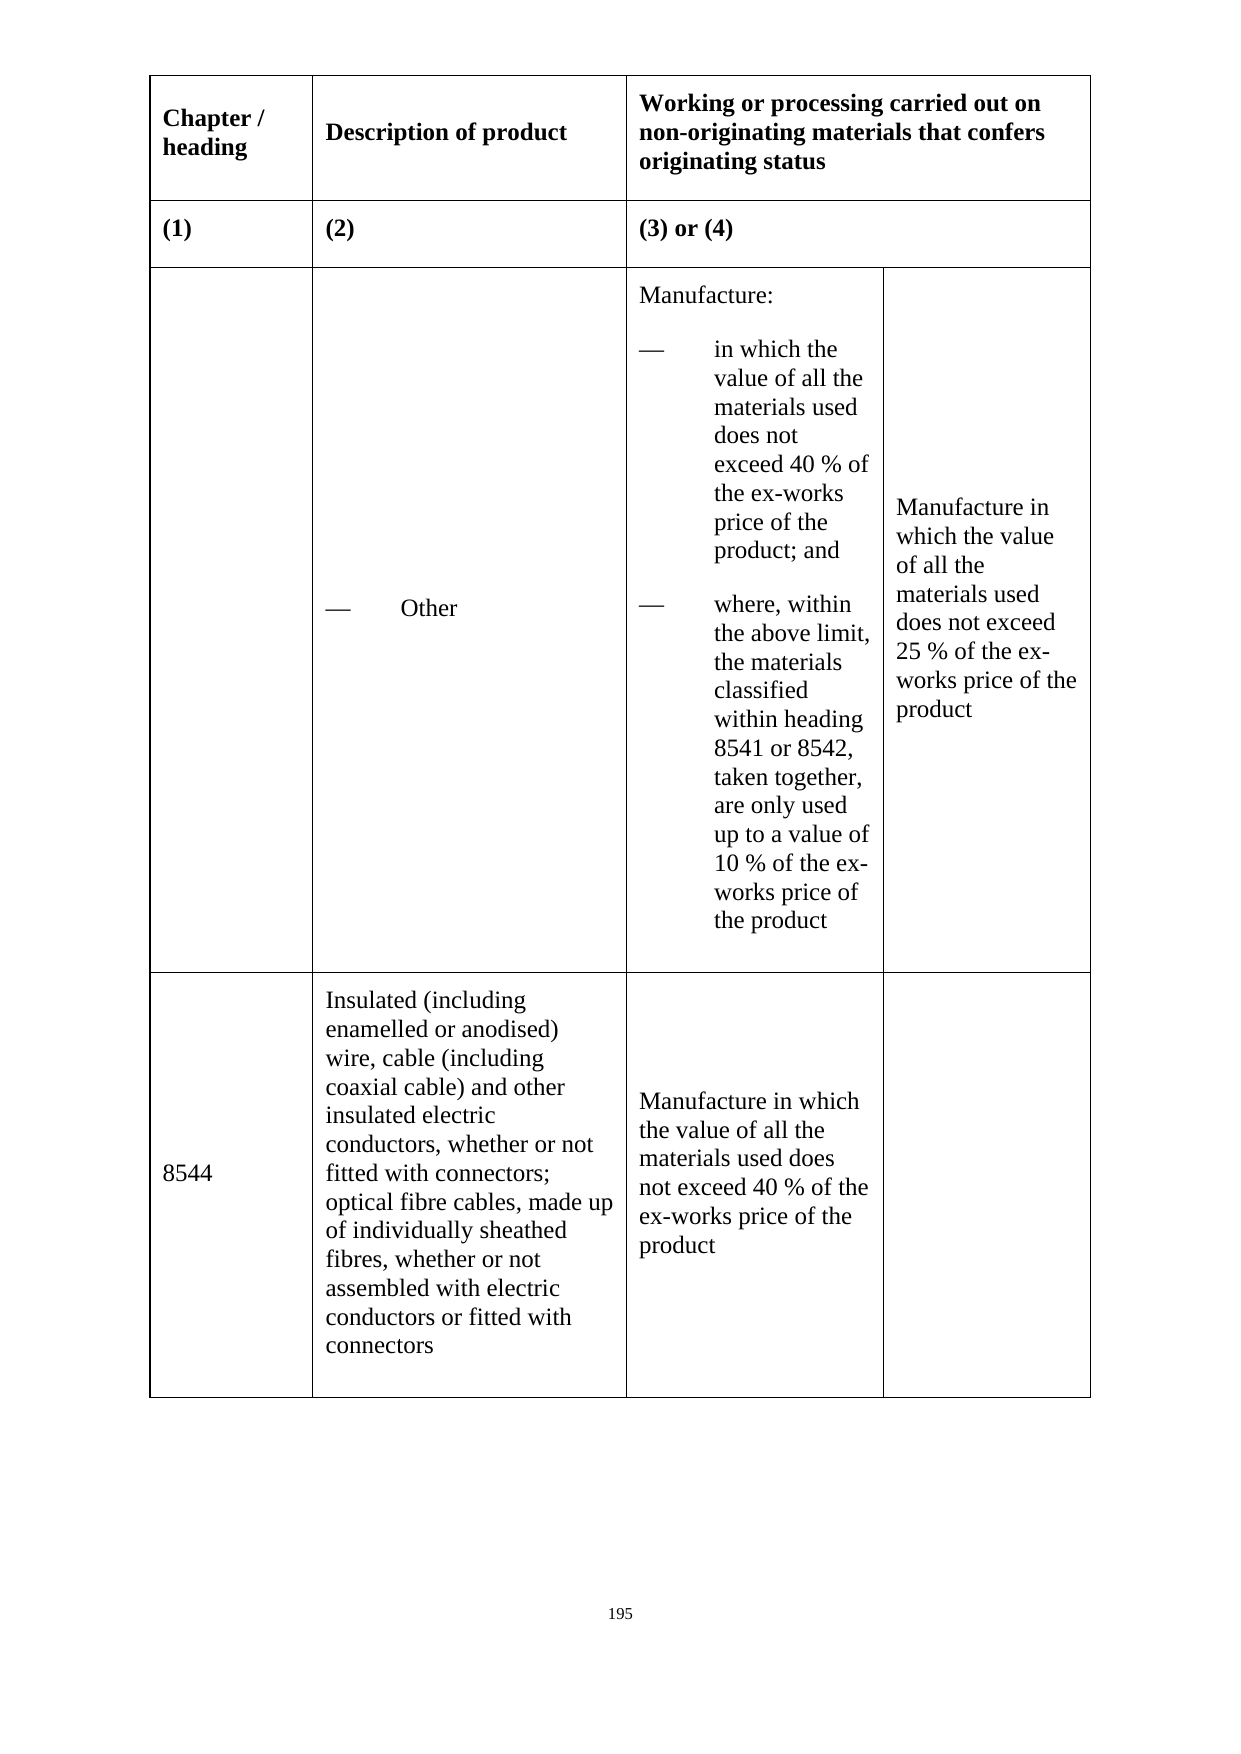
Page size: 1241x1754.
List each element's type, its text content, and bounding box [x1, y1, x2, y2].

table_cell Manufacture in which the value of all the materials used does not exceed 25 % of the ex‐works price of the product [884, 268, 1090, 972]
table_cell (1) [151, 201, 312, 267]
table_cell 8544 [151, 973, 312, 1397]
table_cell Manufacture: — in which the value of all the materials used does not exceed 40 % of the ex‐works price of the product; and — where, within the above limit, the materials classified within heading 8541 or 8542, taken together, are only used up to a value of 10 % of the ex‐works price of the product [627, 268, 883, 972]
table_cell [884, 973, 1090, 1397]
table_cell — Other [313, 268, 626, 972]
table_header Chapter / heading [151, 76, 312, 200]
table_cell Insulated (including enamelled or anodised) wire, cable (including coaxial cable) and other insulated electric conductors, whether or not fitted with connectors; optical fibre cables, made up of individually sheathed fibres, whether or not assembled with electric conductors or fitted with connectors [313, 973, 626, 1397]
table_cell (3) or (4) [627, 201, 1090, 267]
table_header Working or processing carried out on non‐originating materials that confers originating status [627, 76, 1090, 200]
table_cell Manufacture in which the value of all the materials used does not exceed 40 % of the ex‐works price of the product [627, 973, 883, 1397]
table_cell (2) [313, 201, 626, 267]
table_cell [151, 268, 312, 972]
table_header Description of product [313, 76, 626, 200]
